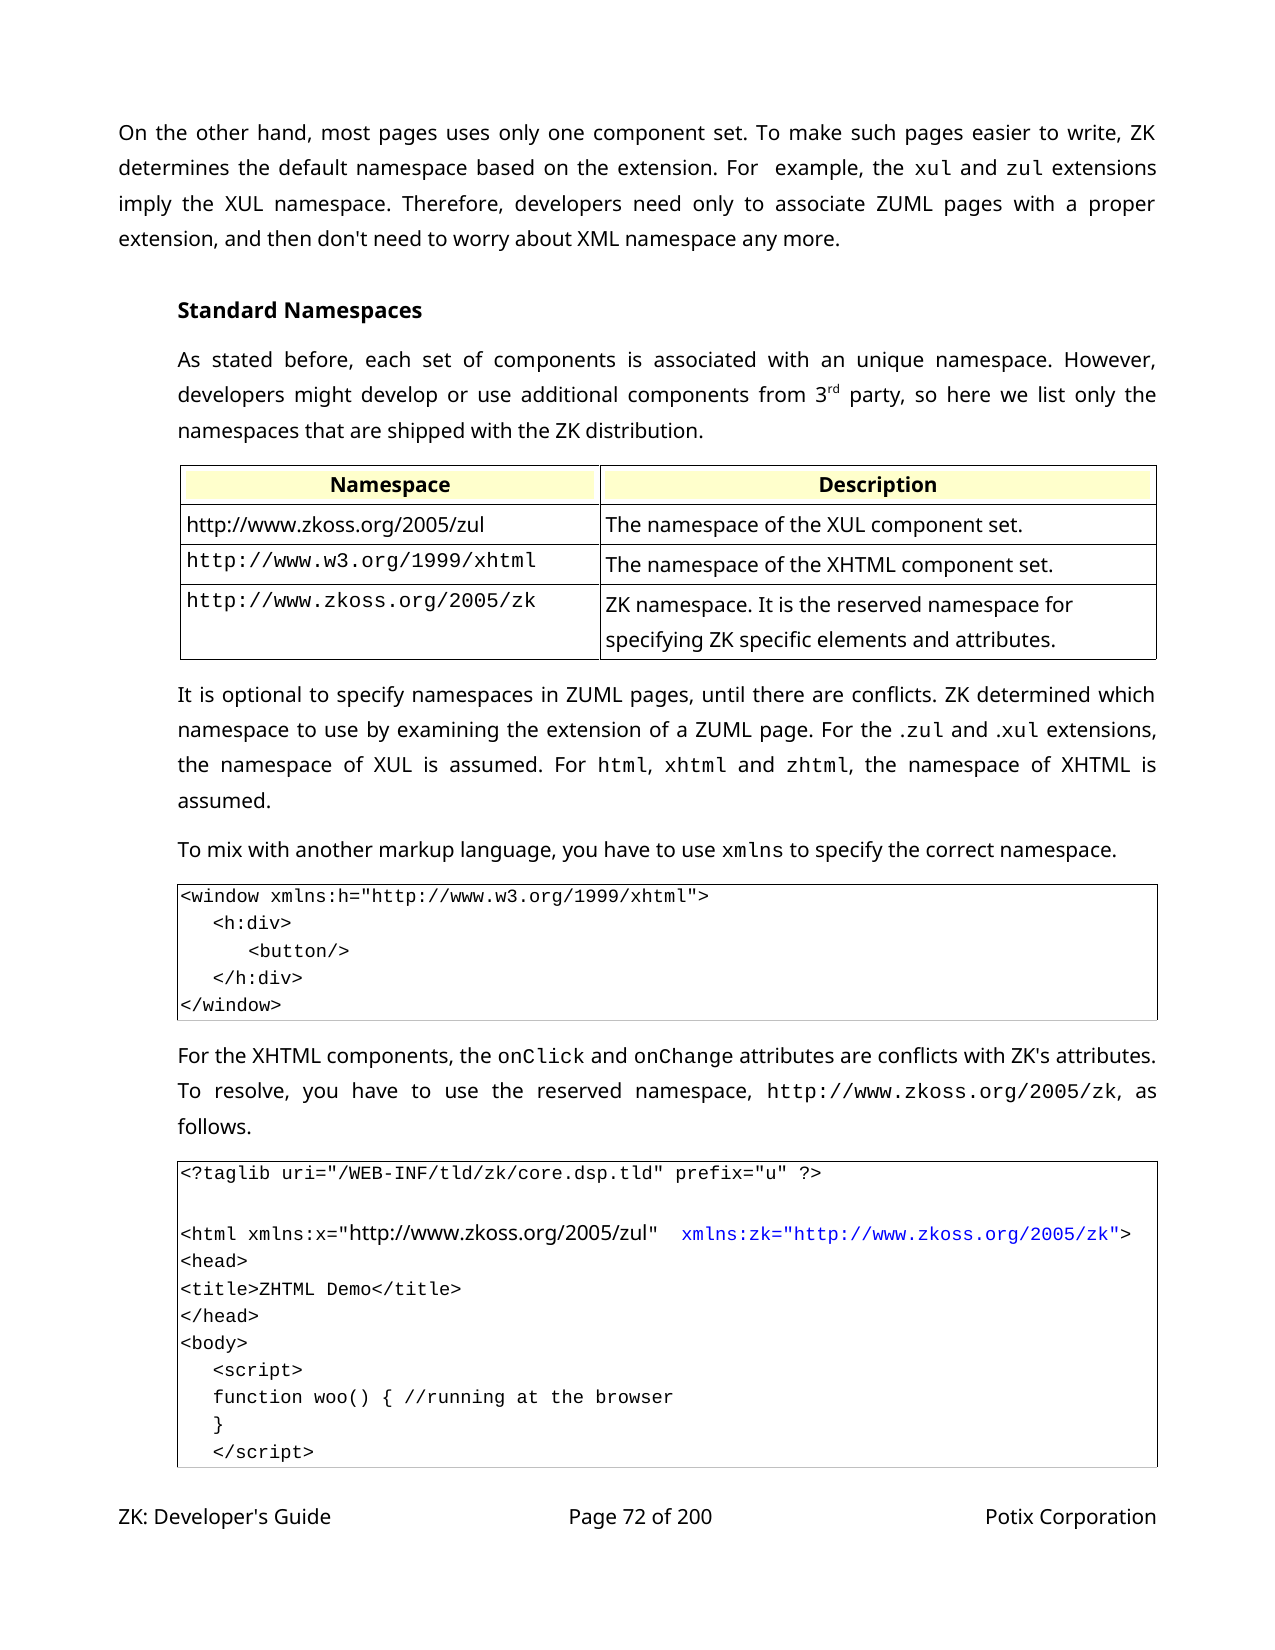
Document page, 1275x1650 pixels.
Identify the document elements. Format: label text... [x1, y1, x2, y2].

text It is optional to specify namespaces in ZUML pages, until there are conflicts. ZK determined which namespace to use by examining the extension of a ZUML page. For the .zul and .xul extensions, the namespace of XUL is assumed. For html, xhtml and zhtml, the namespace of XHTML is assumed. [177, 680, 1157, 814]
text <?taglib uri="/WEB-INF/tld/zk/core.dsp.tld" prefix="u" ?> [178, 1162, 1157, 1185]
text <button/> [178, 938, 1157, 963]
text </head> [178, 1303, 1157, 1328]
table_cell The namespace of the XHTML component set. [601, 545, 1156, 584]
text On the other hand, most pages uses only one component set. To make such pages easier to write, ZK determines the default namespace based on the extension. For example, the xul and zul extensions imply the XUL namespace. Therefore, developers need only to associate ZUML pages with a proper extension, and then don't need to worry about XML namespace any more. [118, 118, 1157, 252]
text </window> [178, 993, 1157, 1020]
table_header Namespace [181, 466, 599, 504]
text <h:div> [178, 911, 1157, 936]
table_cell ZK namespace. It is the reserved namespace for specifying ZK specific elements and attributes. [601, 585, 1156, 659]
table_cell http://www.w3.org/1999/xhtml [181, 545, 599, 584]
text To mix with another markup language, you have to use xmlns to specify the correct namespace. [177, 835, 1157, 863]
subtitle Standard Namespaces [177, 295, 1157, 325]
text <body> [178, 1331, 1157, 1355]
text <window xmlns:h="http://www.w3.org/1999/xhtml"> [178, 885, 1157, 908]
text </script> [178, 1439, 1157, 1467]
text As stated before, each set of components is associated with an unique namespace. However, developers might develop or use additional components from 3rd party, so here we list only the namespaces that are shipped with the ZK distribution. [177, 345, 1157, 444]
text <head> [178, 1249, 1157, 1273]
text <title>ZHTML Demo</title> [178, 1276, 1157, 1301]
table_cell http://www.zkoss.org/2005/zk [181, 585, 599, 659]
table_cell The namespace of the XUL component set. [601, 505, 1156, 544]
text } [178, 1412, 1157, 1437]
text For the XHTML components, the onClick and onChange attributes are conflicts with ZK's attributes. To resolve, you have to use the reserved namespace, http://www.zkoss.org/2005/zk, as follows. [177, 1041, 1157, 1140]
text <script> [178, 1358, 1157, 1382]
text function woo() { //running at the browser [178, 1385, 1157, 1409]
table_header Description [601, 466, 1156, 504]
text <html xmlns:x="http://www.zkoss.org/2005/zul" xmlns:zk="http://www.zkoss.org/2005/zk"> [178, 1215, 1157, 1246]
table_cell http://www.zkoss.org/2005/zul [181, 505, 599, 544]
text </h:div> [178, 966, 1157, 990]
